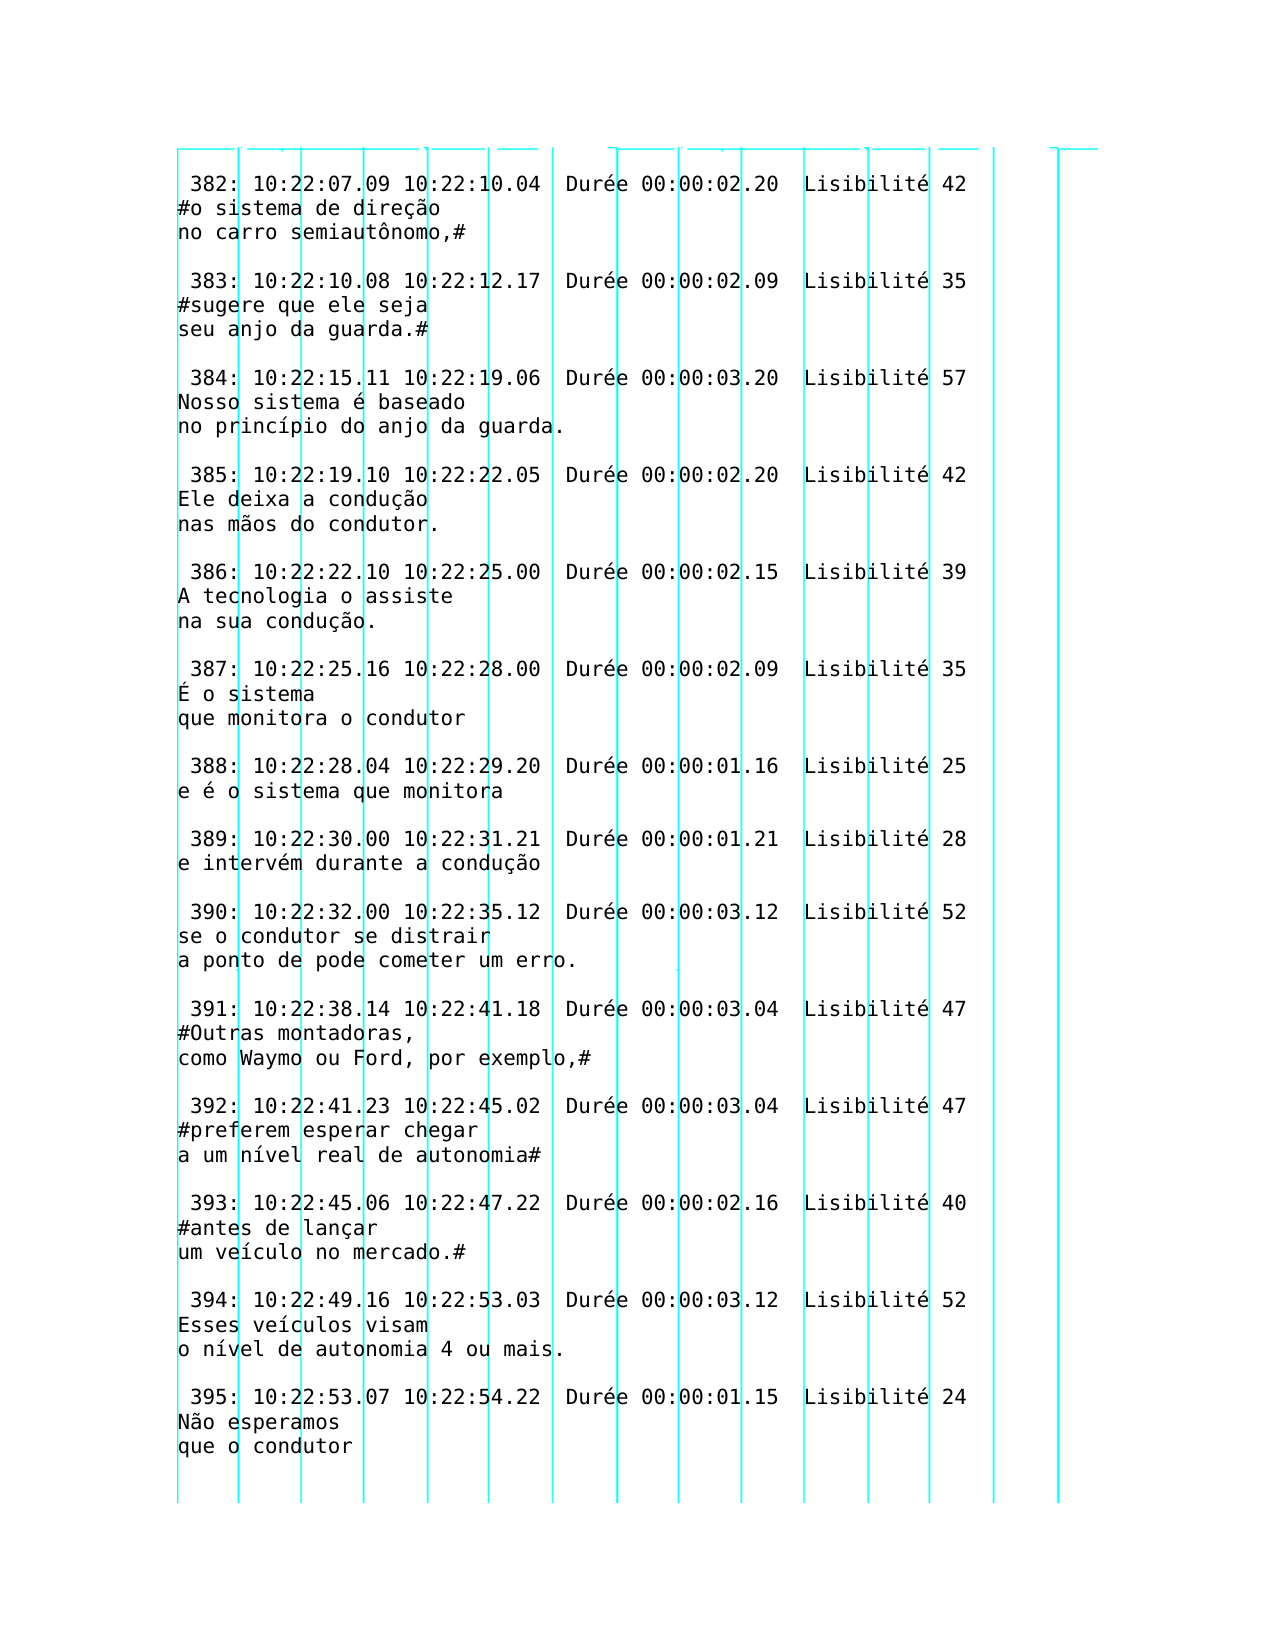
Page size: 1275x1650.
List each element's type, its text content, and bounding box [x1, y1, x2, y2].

picture [177, 1361, 1098, 1385]
text que monitora o condutor [177, 706, 1098, 730]
picture [177, 1264, 1098, 1288]
text que o condutor [177, 1434, 1098, 1458]
text Não esperamos [177, 1410, 1098, 1434]
picture [177, 147, 1098, 172]
text Ele deixa a condução [177, 487, 1098, 512]
text #o sistema de direção [177, 196, 1098, 220]
picture [177, 1167, 1098, 1191]
picture [177, 439, 1098, 463]
text #preferem esperar chegar [177, 1118, 1098, 1143]
text 384: 10:22:15.11 10:22:19.06 Durée 00:00:03.20 Lisibilité 57 [177, 366, 1098, 390]
text 385: 10:22:19.10 10:22:22.05 Durée 00:00:02.20 Lisibilité 42 [177, 463, 1098, 487]
picture [177, 1070, 1098, 1094]
text e é o sistema que monitora [177, 779, 1098, 803]
text um veículo no mercado.# [177, 1240, 1098, 1264]
text 391: 10:22:38.14 10:22:41.18 Durée 00:00:03.04 Lisibilité 47 [177, 997, 1098, 1021]
text É o sistema [177, 682, 1098, 706]
picture [177, 973, 1098, 997]
text e intervém durante a condução [177, 851, 1098, 876]
picture [177, 342, 1098, 366]
text no carro semiautônomo,# [177, 220, 1098, 245]
text 389: 10:22:30.00 10:22:31.21 Durée 00:00:01.21 Lisibilité 28 [177, 827, 1098, 851]
picture [177, 536, 1098, 560]
text 390: 10:22:32.00 10:22:35.12 Durée 00:00:03.12 Lisibilité 52 [177, 900, 1098, 924]
text a um nível real de autonomia# [177, 1143, 1098, 1167]
text 393: 10:22:45.06 10:22:47.22 Durée 00:00:02.16 Lisibilité 40 [177, 1191, 1098, 1216]
text como Waymo ou Ford, por exemplo,# [177, 1046, 1098, 1070]
text 392: 10:22:41.23 10:22:45.02 Durée 00:00:03.04 Lisibilité 47 [177, 1094, 1098, 1118]
text seu anjo da guarda.# [177, 317, 1098, 342]
picture [177, 1458, 1098, 1503]
text 383: 10:22:10.08 10:22:12.17 Durée 00:00:02.09 Lisibilité 35 [177, 269, 1098, 293]
picture [177, 245, 1098, 269]
text a ponto de pode cometer um erro. [177, 948, 1098, 973]
text #antes de lançar [177, 1216, 1098, 1240]
text na sua condução. [177, 609, 1098, 633]
text Esses veículos visam [177, 1313, 1098, 1337]
text #sugere que ele seja [177, 293, 1098, 317]
text 394: 10:22:49.16 10:22:53.03 Durée 00:00:03.12 Lisibilité 52 [177, 1288, 1098, 1313]
text no princípio do anjo da guarda. [177, 414, 1098, 439]
text 388: 10:22:28.04 10:22:29.20 Durée 00:00:01.16 Lisibilité 25 [177, 754, 1098, 779]
text 387: 10:22:25.16 10:22:28.00 Durée 00:00:02.09 Lisibilité 35 [177, 657, 1098, 682]
text 395: 10:22:53.07 10:22:54.22 Durée 00:00:01.15 Lisibilité 24 [177, 1385, 1098, 1410]
text 382: 10:22:07.09 10:22:10.04 Durée 00:00:02.20 Lisibilité 42 [177, 172, 1098, 196]
text 386: 10:22:22.10 10:22:25.00 Durée 00:00:02.15 Lisibilité 39 [177, 560, 1098, 584]
text nas mãos do condutor. [177, 512, 1098, 536]
picture [177, 803, 1098, 827]
text se o condutor se distrair [177, 924, 1098, 948]
text o nível de autonomia 4 ou mais. [177, 1337, 1098, 1361]
text #Outras montadoras, [177, 1021, 1098, 1046]
text Nosso sistema é baseado [177, 390, 1098, 414]
picture [177, 633, 1098, 657]
text A tecnologia o assiste [177, 584, 1098, 609]
picture [177, 876, 1098, 900]
picture [177, 730, 1098, 754]
